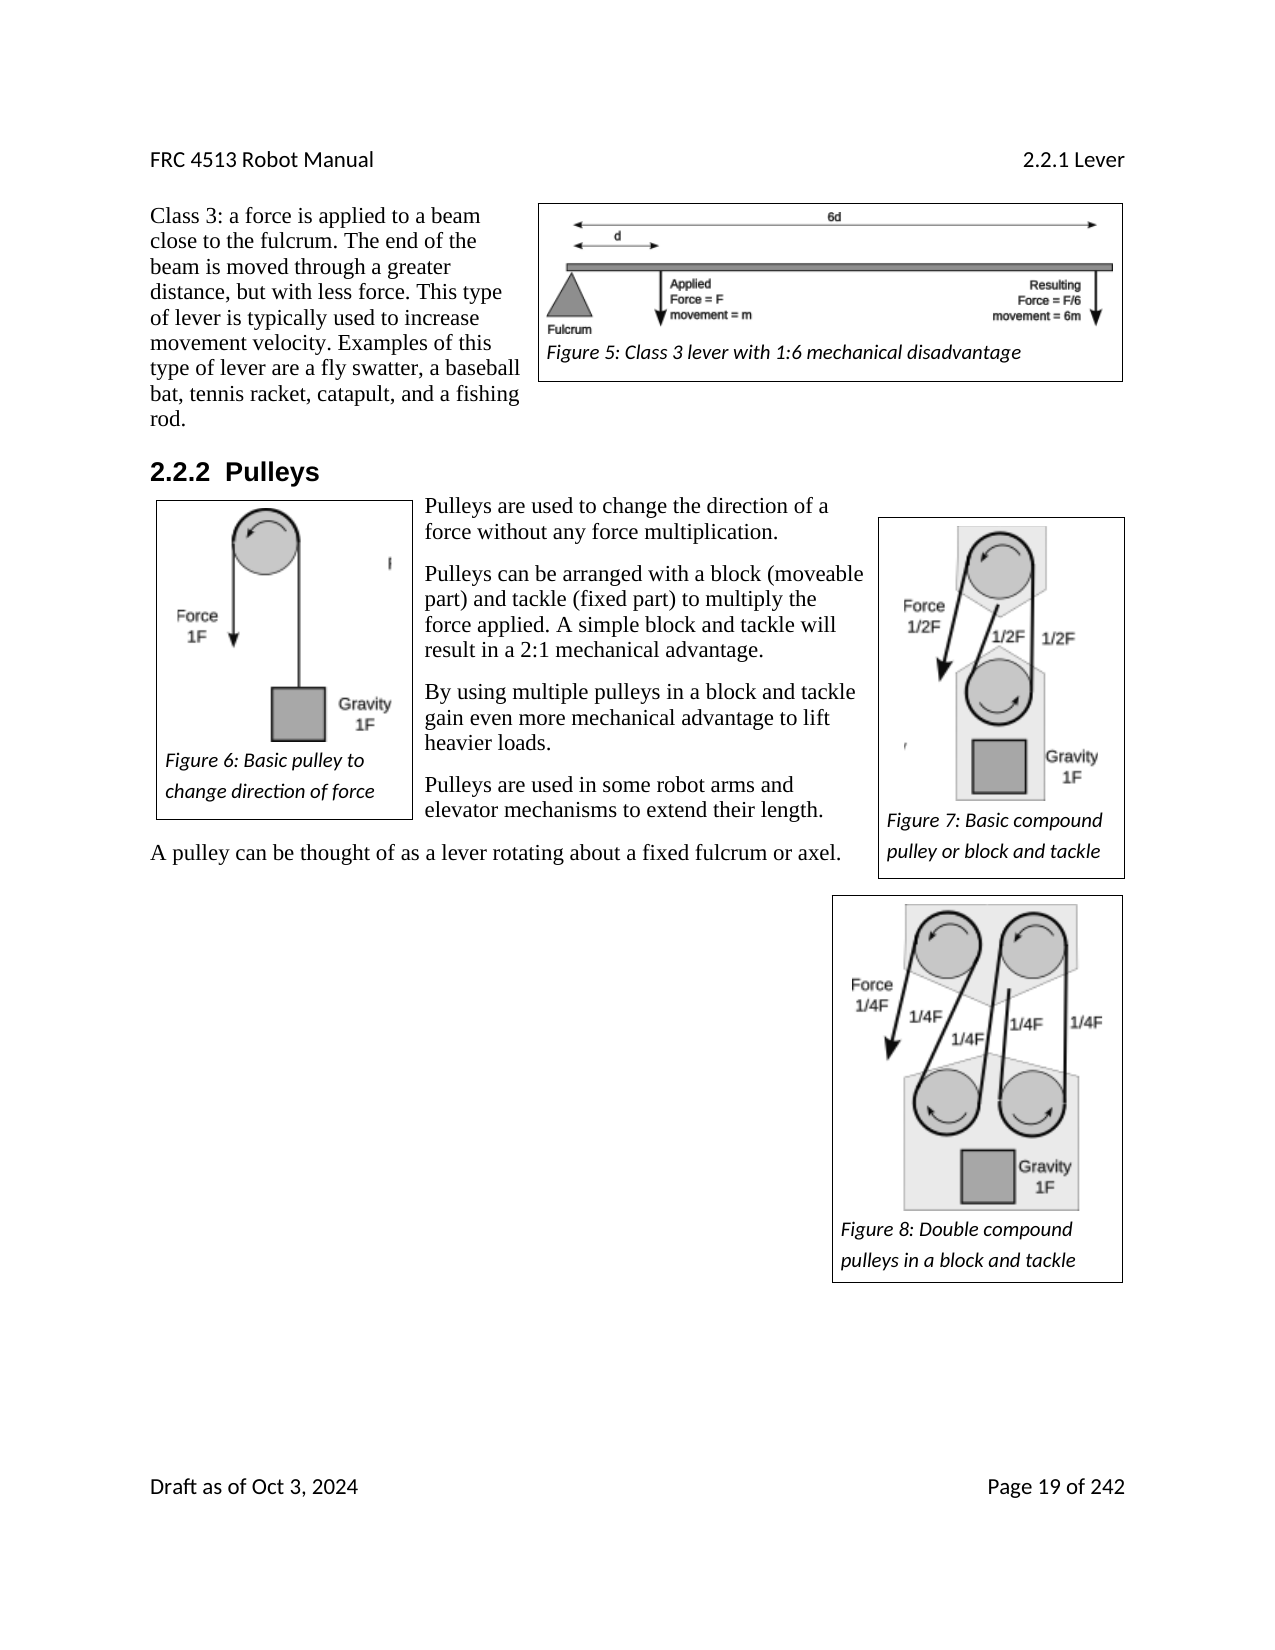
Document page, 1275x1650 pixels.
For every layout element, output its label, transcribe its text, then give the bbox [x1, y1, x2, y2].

picture [852, 904, 1103, 1211]
text Figure 7: Basic compound pulley or block and tackle [887, 805, 1116, 863]
text Pulleys are used in some robot arms and elevator mechanisms to extend their length. [150, 772, 878, 823]
text A pulley can be thought of as a lever rotating about a fixed fulcrum or axel. [150, 839, 878, 865]
text Pulleys can be arranged with a block (moveable part) and tackle (fixed part) to multiply the force applied. A simple block and tackle will result in a 2:1 mechanical advantage. [413, 561, 878, 662]
subtitle Pulleys [150, 457, 1125, 487]
picture [546, 212, 1113, 334]
text Class 3: a force is applied to a beam close to the fulcrum. The end of the beam is moved through a greater distance, but with less force. This type of lever is typically used to increase movement velocity. Examples of this type of lever are a fly swatter, a baseball bat, tennis racket, catapult, and a fishing rod. [150, 203, 1125, 432]
text [879, 805, 1124, 868]
picture [904, 526, 1098, 801]
text [157, 745, 412, 809]
text Figure 5: Class 3 lever with 1:6 mechanical disadvantage [546, 334, 1113, 364]
text By using multiple pulleys in a block and tackle gain even more mechanical advantage to lift heavier loads. [413, 679, 878, 755]
text Figure 6: Basic pulley to change direction of force [165, 745, 403, 804]
text Figure 8: Double compound pulleys in a block and tackle [841, 1214, 1113, 1273]
text Pulleys are used to change the direction of a force without any force multiplication. [150, 493, 1125, 544]
picture [177, 508, 392, 742]
